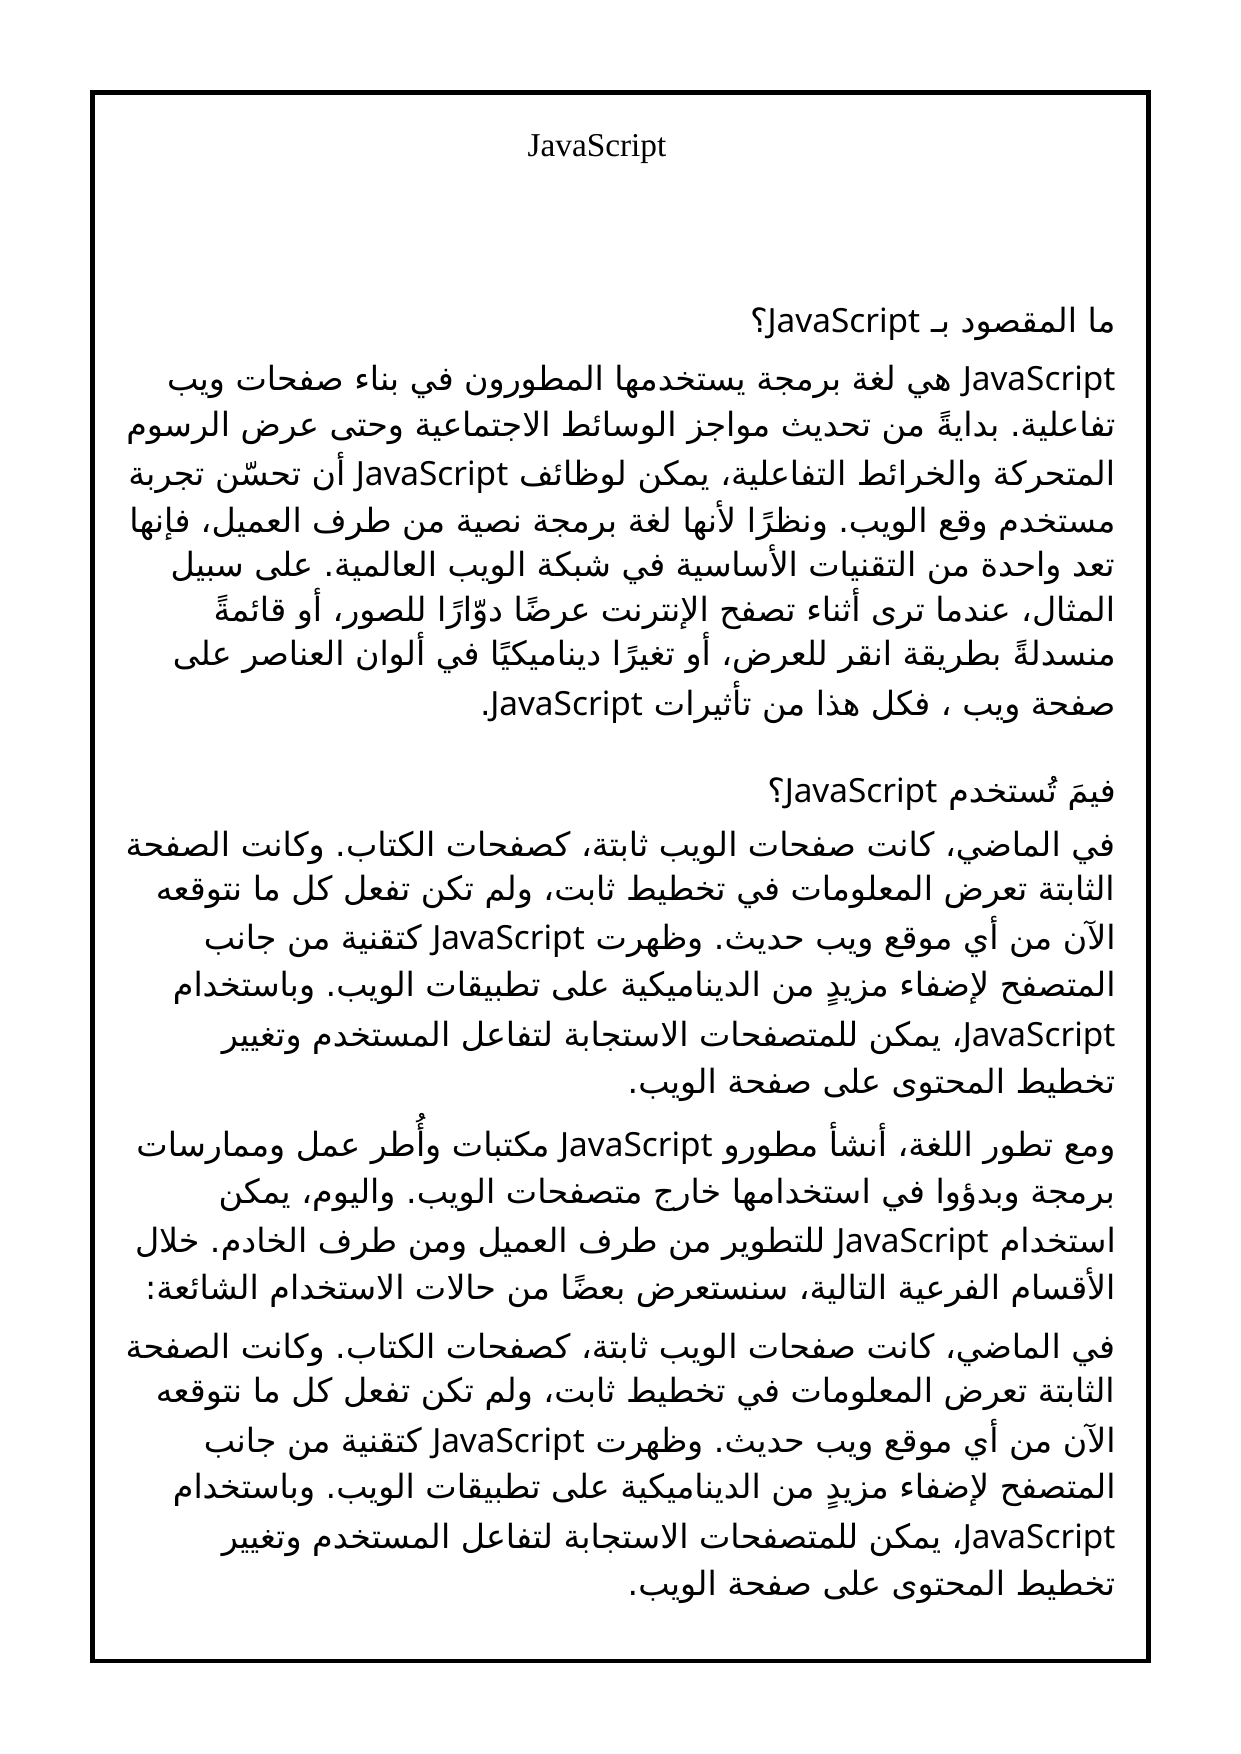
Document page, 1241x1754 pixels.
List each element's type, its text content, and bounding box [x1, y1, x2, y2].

text JavaScript [125, 125, 1069, 163]
text JavaScript هي لغة برمجة يستخدمها المطورون في بناء صفحات ويب تفاعلية. بدايةً من تحديث مواجز الوسائط الاجتماعية وحتى عرض الرسوم المتحركة والخرائط التفاعلية، يمكن لوظائف JavaScript أن تحسّن تجربة مستخدم وقع الويب. ونظرًا لأنها لغة برمجة نصية من طرف العميل، فإنها تعد واحدة من التقنيات الأساسية في شبكة الويب العالمية. على سبيل المثال، عندما ترى أثناء تصفح الإنترنت عرضًا دوّارًا للصور، أو قائمةً منسدلةً بطريقة انقر للعرض، أو تغيرًا ديناميكيًا في ألوان العناصر على صفحة ويب ، فكل هذا من تأثيرات JavaScript. [125, 354, 1116, 725]
subtitle فيمَ تُستخدم JavaScript؟ [125, 767, 1116, 812]
text في الماضي، كانت صفحات الويب ثابتة، كصفحات الكتاب. وكانت الصفحة الثابتة تعرض المعلومات في تخطيط ثابت، ولم تكن تفعل كل ما نتوقعه الآن من أي موقع ويب حديث. وظهرت JavaScript كتقنية من جانب المتصفح لإضفاء مزيدٍ من الديناميكية على تطبيقات الويب. وباستخدام JavaScript، يمكن للمتصفحات الاستجابة لتفاعل المستخدم وتغيير تخطيط المحتوى على صفحة الويب. [125, 825, 1116, 1101]
text ومع تطور اللغة، أنشأ مطورو JavaScript مكتبات وأُطر عمل وممارسات برمجة وبدؤوا في استخدامها خارج متصفحات الويب. واليوم، يمكن استخدام JavaScript للتطوير من طرف العميل ومن طرف الخادم. خلال الأقسام الفرعية التالية، سنستعرض بعضًا من حالات الاستخدام الشائعة: [125, 1121, 1116, 1307]
text في الماضي، كانت صفحات الويب ثابتة، كصفحات الكتاب. وكانت الصفحة الثابتة تعرض المعلومات في تخطيط ثابت، ولم تكن تفعل كل ما نتوقعه الآن من أي موقع ويب حديث. وظهرت JavaScript كتقنية من جانب المتصفح لإضفاء مزيدٍ من الديناميكية على تطبيقات الويب. وباستخدام JavaScript، يمكن للمتصفحات الاستجابة لتفاعل المستخدم وتغيير تخطيط المحتوى على صفحة الويب. [125, 1327, 1116, 1603]
subtitle ما المقصود بـ JavaScript؟ [125, 296, 1116, 342]
